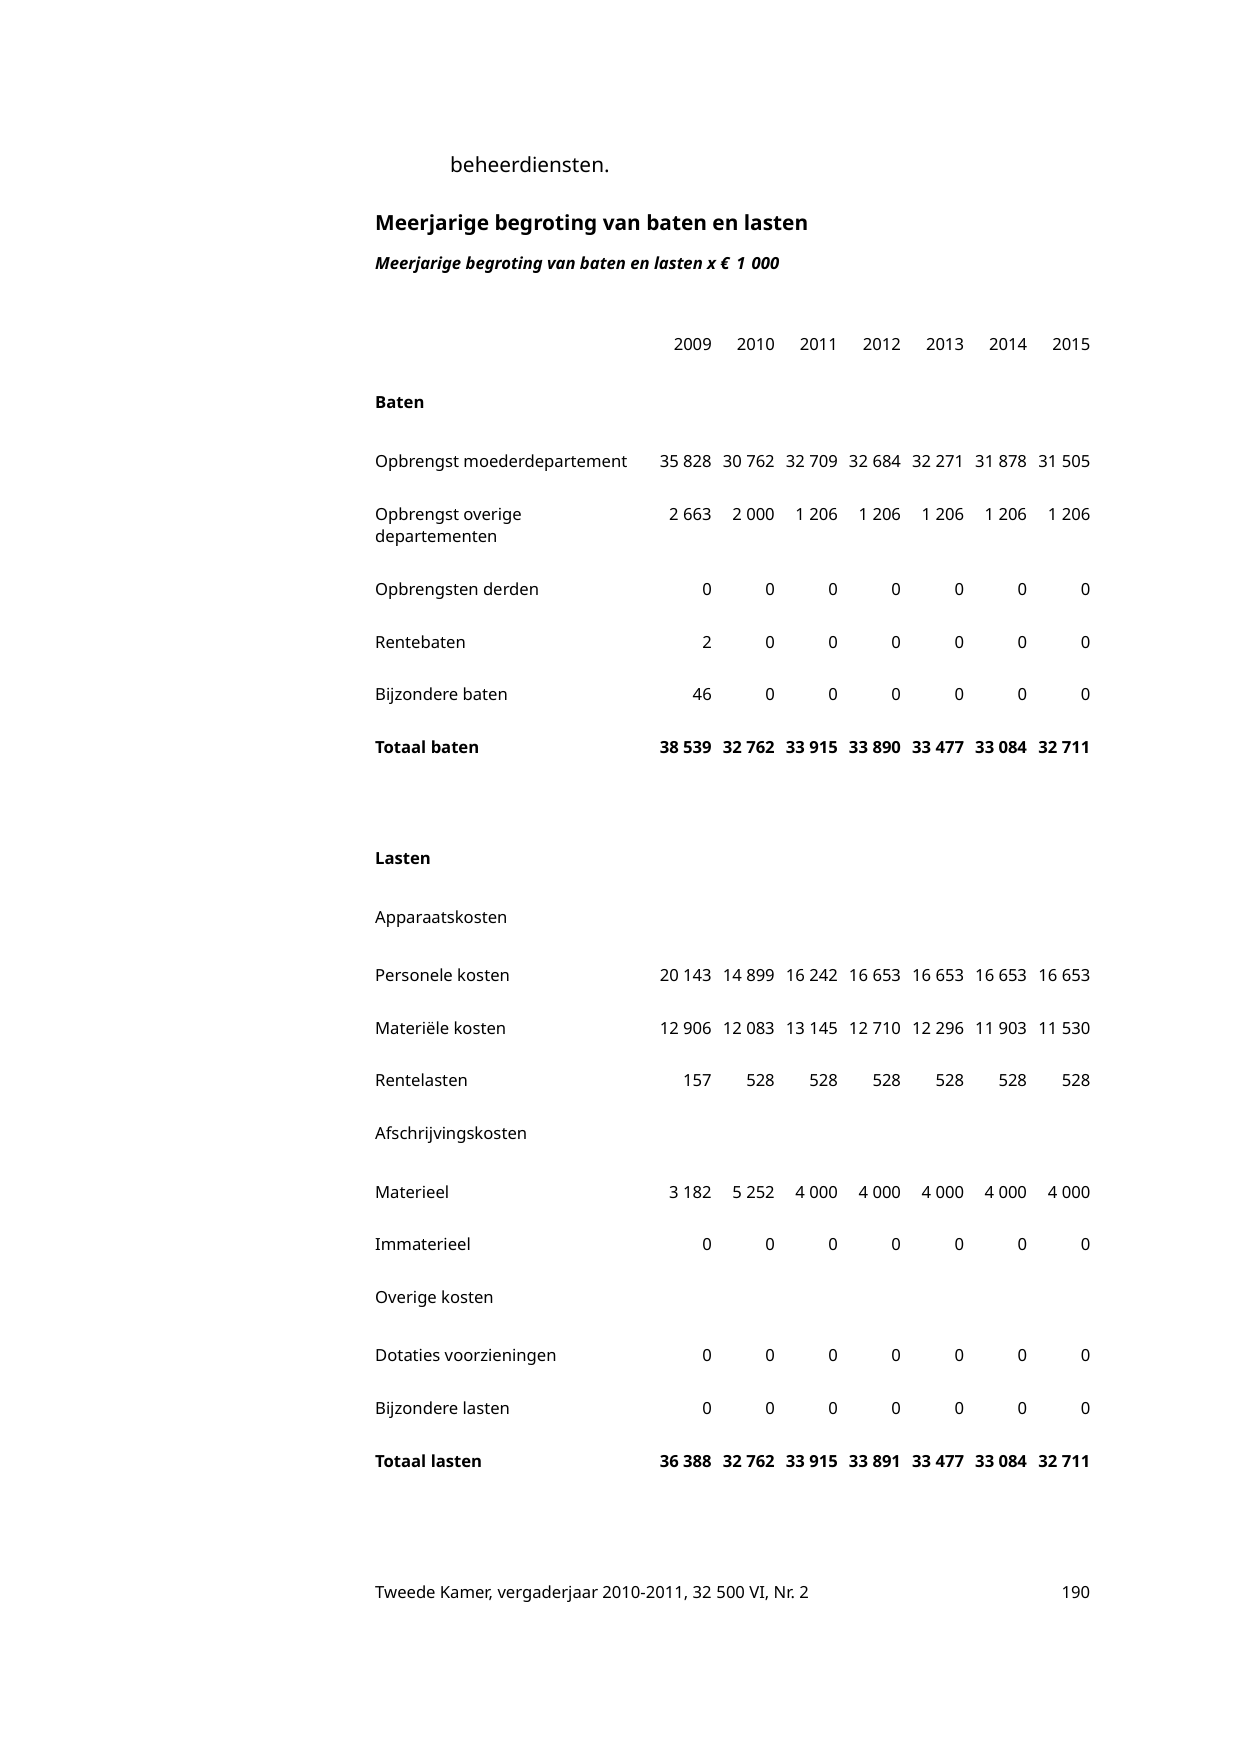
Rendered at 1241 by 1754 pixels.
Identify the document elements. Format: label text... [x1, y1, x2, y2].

table_cell 0 [711, 1344, 774, 1397]
table_cell Rentebaten [375, 630, 648, 683]
table_cell 32 684 [838, 449, 901, 502]
table_cell 0 [711, 1397, 774, 1449]
table_cell Lasten [375, 847, 648, 905]
table_cell Opbrengst overige departementen [375, 502, 648, 577]
table_cell 4 000 [901, 1180, 964, 1233]
table_cell 0 [775, 683, 838, 736]
table_cell 528 [838, 1069, 901, 1122]
table_header 2015 [1027, 333, 1090, 391]
text Meerjarige begroting van baten en lasten [375, 208, 1090, 237]
table_cell [838, 1502, 901, 1561]
table_cell 32 762 [711, 1450, 774, 1502]
table_cell Afschrijvingskosten [375, 1122, 648, 1180]
table_cell 0 [901, 578, 964, 630]
table_cell [901, 788, 964, 847]
table_cell Personele kosten [375, 964, 648, 1016]
table_cell [838, 391, 901, 449]
table_cell [901, 847, 964, 905]
table_cell 1 206 [901, 502, 964, 577]
table_cell 33 084 [964, 736, 1027, 788]
table_cell [775, 847, 838, 905]
table_cell 528 [711, 1069, 774, 1122]
table_header 2012 [838, 333, 901, 391]
table_cell [838, 847, 901, 905]
table_header 2009 [648, 333, 711, 391]
table_cell 33 477 [901, 736, 964, 788]
table_cell 0 [964, 1397, 1027, 1449]
table_cell [648, 1122, 711, 1180]
table_cell 0 [901, 630, 964, 683]
table_cell 1 206 [1027, 502, 1090, 577]
table_cell 16 653 [838, 964, 901, 1016]
table_cell 32 711 [1027, 736, 1090, 788]
table_cell 14 899 [711, 964, 774, 1016]
table_cell 0 [901, 1233, 964, 1286]
table_cell 0 [775, 1344, 838, 1397]
table_cell 1 206 [775, 502, 838, 577]
table_cell 0 [1027, 1397, 1090, 1449]
table_cell [648, 391, 711, 449]
table_cell 0 [838, 1344, 901, 1397]
table_cell 0 [775, 1233, 838, 1286]
table_cell 0 [648, 1233, 711, 1286]
table_cell 0 [1027, 1233, 1090, 1286]
table_cell Totaal baten [375, 736, 648, 788]
table_cell [964, 391, 1027, 449]
table_cell [648, 905, 711, 964]
table_cell [838, 1286, 901, 1344]
table_cell 0 [964, 683, 1027, 736]
table_cell [648, 1502, 711, 1561]
table_cell Materieel [375, 1180, 648, 1233]
table_cell 30 762 [711, 449, 774, 502]
table_cell 16 653 [901, 964, 964, 1016]
table_cell [711, 788, 774, 847]
table_cell 31 878 [964, 449, 1027, 502]
table_cell 0 [648, 1344, 711, 1397]
table_cell 0 [964, 1233, 1027, 1286]
table_cell 528 [901, 1069, 964, 1122]
table_cell 0 [964, 578, 1027, 630]
table_cell 0 [775, 1397, 838, 1449]
table_cell [775, 1286, 838, 1344]
table_cell 11 530 [1027, 1016, 1090, 1069]
table_cell [648, 788, 711, 847]
list beheerdiensten. [375, 150, 1090, 178]
table_cell 157 [648, 1069, 711, 1122]
table_cell [775, 1122, 838, 1180]
table_cell 20 143 [648, 964, 711, 1016]
table_cell 528 [964, 1069, 1027, 1122]
table_cell 16 653 [964, 964, 1027, 1016]
table_cell 0 [711, 683, 774, 736]
table_cell [375, 788, 648, 847]
table_cell 3 182 [648, 1180, 711, 1233]
table_cell 33 915 [775, 1450, 838, 1502]
table_header [375, 333, 648, 391]
table_cell 12 710 [838, 1016, 901, 1069]
table_cell 12 083 [711, 1016, 774, 1069]
table_cell Rentelasten [375, 1069, 648, 1122]
table_cell 35 828 [648, 449, 711, 502]
table_cell 33 891 [838, 1450, 901, 1502]
table_cell [901, 1502, 964, 1561]
table_cell 33 915 [775, 736, 838, 788]
text Meerjarige begroting van baten en lasten x € 1 000 [375, 252, 1090, 274]
table_cell [1027, 905, 1090, 964]
table_cell [648, 847, 711, 905]
table_cell 1 206 [964, 502, 1027, 577]
table_cell Bijzondere lasten [375, 1397, 648, 1449]
table_cell [711, 391, 774, 449]
table_cell 0 [838, 683, 901, 736]
table_cell Materiële kosten [375, 1016, 648, 1069]
table_cell [964, 1502, 1027, 1561]
table_cell [711, 1122, 774, 1180]
table_cell 33 890 [838, 736, 901, 788]
table_cell [711, 847, 774, 905]
table_cell 0 [1027, 1344, 1090, 1397]
table_cell 33 084 [964, 1450, 1027, 1502]
table_cell [964, 1122, 1027, 1180]
table_cell [711, 1286, 774, 1344]
table_cell 11 903 [964, 1016, 1027, 1069]
table_cell 0 [901, 1344, 964, 1397]
table_cell 0 [1027, 578, 1090, 630]
table_cell 13 145 [775, 1016, 838, 1069]
table_cell Dotaties voorzieningen [375, 1344, 648, 1397]
table_cell 0 [648, 1397, 711, 1449]
table_cell 32 271 [901, 449, 964, 502]
table_cell 32 711 [1027, 1450, 1090, 1502]
table_cell Baten [375, 391, 648, 449]
table_cell 4 000 [838, 1180, 901, 1233]
table_cell 4 000 [1027, 1180, 1090, 1233]
table_cell 36 388 [648, 1450, 711, 1502]
table_cell 32 762 [711, 736, 774, 788]
table_cell 32 709 [775, 449, 838, 502]
table_cell 12 296 [901, 1016, 964, 1069]
table_cell [375, 1502, 648, 1561]
table_cell [964, 1286, 1027, 1344]
table_cell 0 [648, 578, 711, 630]
table_cell Bijzondere baten [375, 683, 648, 736]
table_cell [901, 1286, 964, 1344]
table_header 2010 [711, 333, 774, 391]
table_cell 16 653 [1027, 964, 1090, 1016]
table_cell 0 [901, 683, 964, 736]
table_cell [775, 788, 838, 847]
table_cell [1027, 1286, 1090, 1344]
table_cell 0 [711, 630, 774, 683]
table_cell [711, 905, 774, 964]
table_cell 0 [775, 578, 838, 630]
table_cell 16 242 [775, 964, 838, 1016]
table_cell 528 [775, 1069, 838, 1122]
table_cell 528 [1027, 1069, 1090, 1122]
table_cell 12 906 [648, 1016, 711, 1069]
table_cell 46 [648, 683, 711, 736]
table_cell 1 206 [838, 502, 901, 577]
table_cell 0 [1027, 683, 1090, 736]
table_cell [1027, 1502, 1090, 1561]
table_cell Overige kosten [375, 1286, 648, 1344]
table_cell [901, 391, 964, 449]
table_cell [775, 1502, 838, 1561]
table_cell 4 000 [775, 1180, 838, 1233]
table_cell 2 [648, 630, 711, 683]
table_cell 0 [838, 1233, 901, 1286]
table_cell [964, 847, 1027, 905]
table_cell [964, 905, 1027, 964]
table_cell 0 [964, 1344, 1027, 1397]
table_cell [1027, 847, 1090, 905]
table_cell [775, 391, 838, 449]
table_cell [901, 1122, 964, 1180]
table_header 2014 [964, 333, 1027, 391]
table_cell 0 [901, 1397, 964, 1449]
table_cell [1027, 788, 1090, 847]
table_cell 2 000 [711, 502, 774, 577]
table_cell [964, 788, 1027, 847]
table_cell 0 [775, 630, 838, 683]
table_cell 0 [838, 578, 901, 630]
table_cell 31 505 [1027, 449, 1090, 502]
table_cell Totaal lasten [375, 1450, 648, 1502]
table_cell 0 [838, 630, 901, 683]
table_cell 0 [964, 630, 1027, 683]
table_cell Opbrengst moederdepartement [375, 449, 648, 502]
table_cell [775, 905, 838, 964]
table_cell [838, 788, 901, 847]
table_cell Apparaatskosten [375, 905, 648, 964]
table_cell [901, 905, 964, 964]
table_cell [1027, 391, 1090, 449]
table_header 2011 [775, 333, 838, 391]
table_cell 0 [1027, 630, 1090, 683]
table_cell [648, 1286, 711, 1344]
table_cell [1027, 1122, 1090, 1180]
table_cell 0 [711, 1233, 774, 1286]
table_cell 5 252 [711, 1180, 774, 1233]
table_header 2013 [901, 333, 964, 391]
table_cell 4 000 [964, 1180, 1027, 1233]
table_cell [838, 1122, 901, 1180]
table_cell 33 477 [901, 1450, 964, 1502]
table_cell 2 663 [648, 502, 711, 577]
table_cell 38 539 [648, 736, 711, 788]
table_cell 0 [838, 1397, 901, 1449]
table_cell 0 [711, 578, 774, 630]
table_cell [711, 1502, 774, 1561]
table_cell Immaterieel [375, 1233, 648, 1286]
table_cell Opbrengsten derden [375, 578, 648, 630]
table_cell [838, 905, 901, 964]
